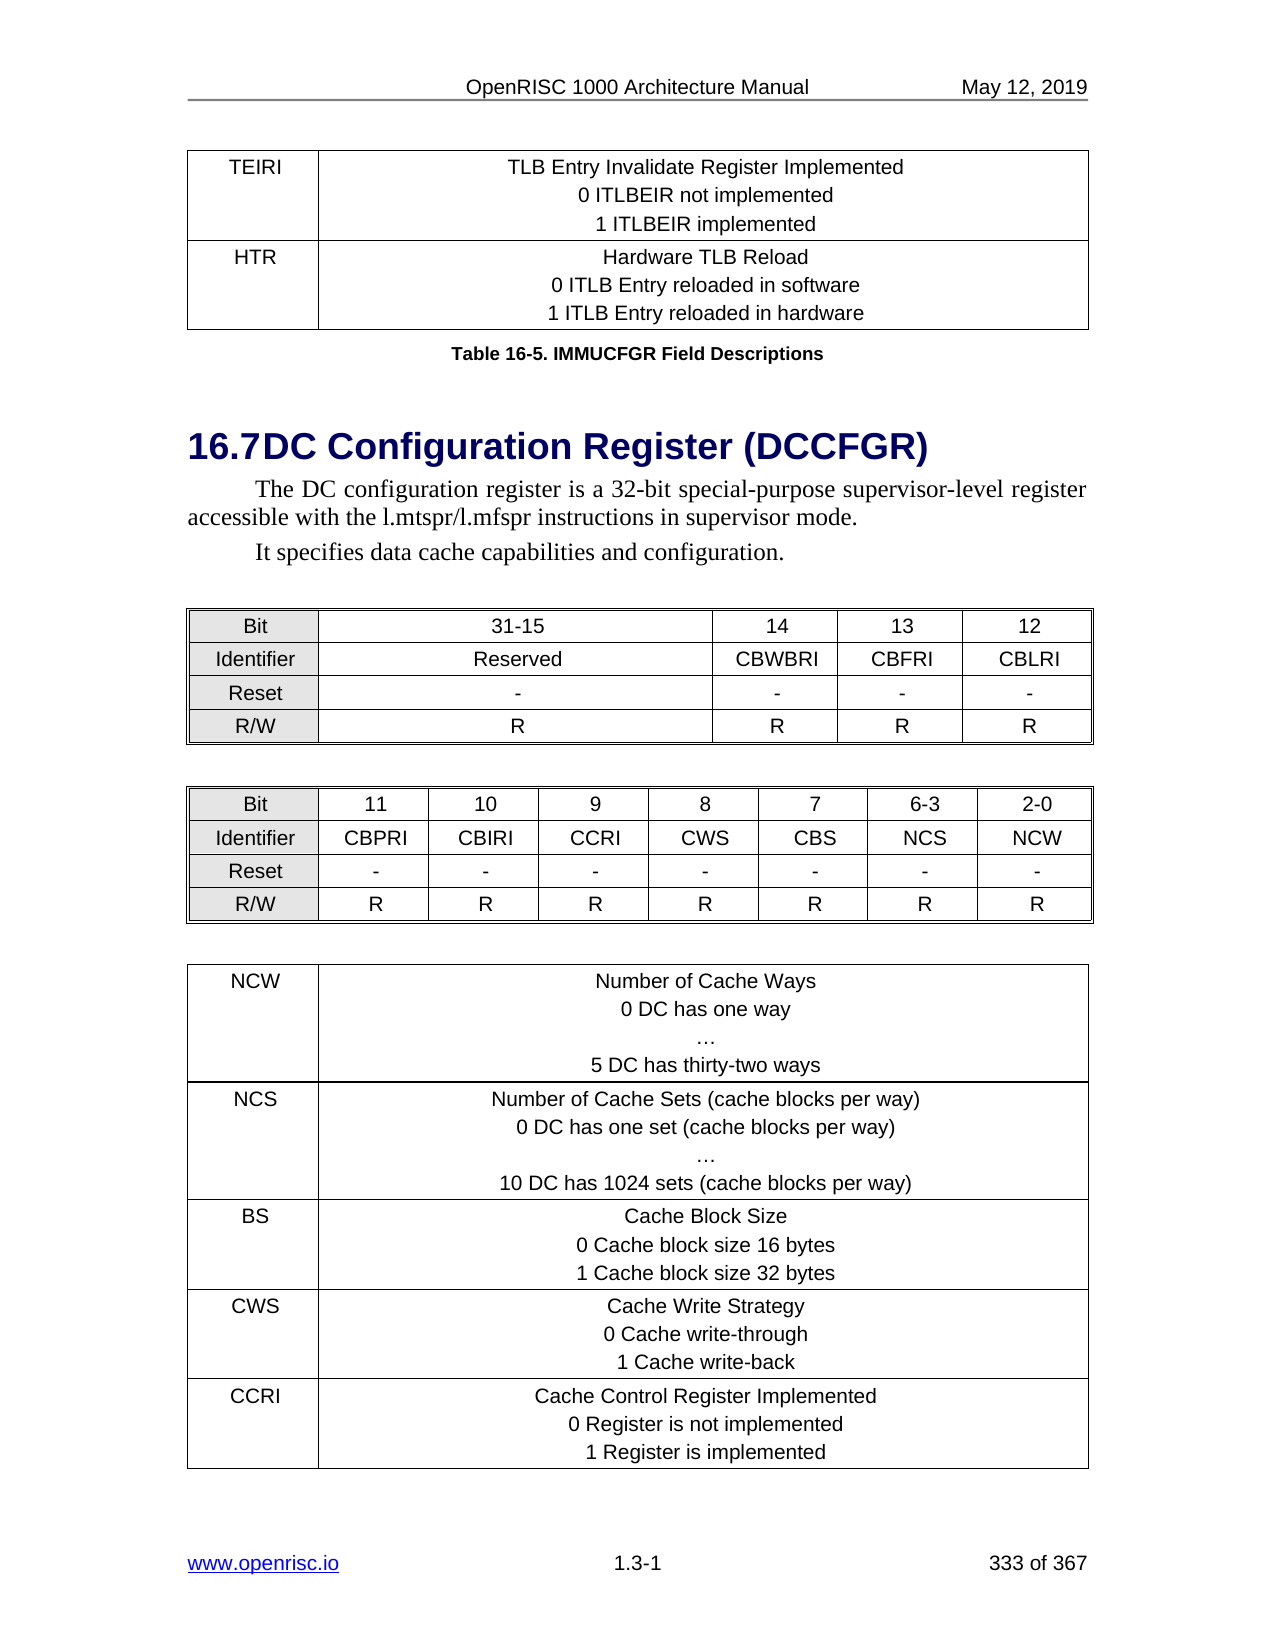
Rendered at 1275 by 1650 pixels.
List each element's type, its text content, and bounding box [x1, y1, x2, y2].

table_header NCW [188, 965, 318, 1081]
table_cell CBLRI [963, 643, 1091, 675]
table_cell Reset [190, 676, 318, 709]
table_cell - [713, 676, 837, 709]
table_cell R [713, 710, 837, 742]
table_cell CBWBRI [713, 643, 837, 675]
table_cell - [319, 855, 428, 887]
table_header Bit [190, 789, 318, 820]
table_cell R [649, 888, 758, 920]
text It specifies data cache capabilities and configuration. [187, 537, 1087, 566]
table_cell CBPRI [319, 821, 428, 853]
table_cell - [978, 855, 1091, 887]
table_cell NCS [868, 821, 977, 853]
table_cell R [838, 710, 962, 742]
table_cell - [539, 855, 648, 887]
table_header 8 [649, 789, 758, 820]
table_cell - [838, 676, 962, 709]
table_cell Reset [190, 855, 318, 887]
table_cell - [319, 676, 712, 709]
table_cell Cache Write Strategy 0 Cache write-through 1 Cache write-back [319, 1290, 1088, 1378]
table_header Bit [190, 611, 318, 642]
table_cell R [539, 888, 648, 920]
table_cell Hardware TLB Reload 0 ITLB Entry reloaded in software 1 ITLB Entry reloaded in hardware [319, 241, 1088, 329]
table_cell CBFRI [838, 643, 962, 675]
table_cell CWS [188, 1290, 318, 1378]
table_header 7 [759, 789, 867, 820]
table_cell HTR [188, 241, 318, 329]
table_cell Identifier [190, 643, 318, 675]
table_header 31-15 [319, 611, 712, 642]
table_header 9 [539, 789, 648, 820]
table_cell - [429, 855, 538, 887]
table_cell R/W [190, 888, 318, 920]
table_cell - [963, 676, 1091, 709]
table_header 14 [713, 611, 837, 642]
table_cell Number of Cache Sets (cache blocks per way) 0 DC has one set (cache blocks per way) … 10 DC has 1024 sets (cache blocks per way) [319, 1083, 1088, 1199]
table_cell - [649, 855, 758, 887]
table_cell Reserved [319, 643, 712, 675]
table_cell TLB Entry Invalidate Register Implemented 0 ITLBEIR not implemented 1 ITLBEIR implemented [319, 151, 1088, 239]
table_cell NCS [188, 1083, 318, 1199]
table_header 13 [838, 611, 962, 642]
table_cell R [319, 710, 712, 742]
table_cell BS [188, 1200, 318, 1289]
table_header 12 [963, 611, 1091, 642]
table_header 10 [429, 789, 538, 820]
text Table 16-5. IMMUCFGR Field Descriptions [187, 343, 1087, 364]
table_cell TEIRI [188, 151, 318, 239]
subtitle DC Configuration Register (DCCFGR) [187, 424, 1087, 467]
table_cell - [868, 855, 977, 887]
table_header Number of Cache Ways 0 DC has one way … 5 DC has thirty-two ways [319, 965, 1088, 1081]
table_cell CCRI [188, 1379, 318, 1468]
table_cell R [978, 888, 1091, 920]
table_cell CBS [759, 821, 867, 853]
table_cell R [319, 888, 428, 920]
table_cell R [759, 888, 867, 920]
table_cell Cache Block Size 0 Cache block size 16 bytes 1 Cache block size 32 bytes [319, 1200, 1088, 1289]
table_cell Identifier [190, 821, 318, 853]
text The DC configuration register is a 32-bit special-purpose supervisor-level register accessible with the l.mtspr/l.mfspr instructions in supervisor mode. [187, 474, 1087, 531]
table_header 11 [319, 789, 428, 820]
table_cell NCW [978, 821, 1091, 853]
table_cell - [759, 855, 867, 887]
table_cell CWS [649, 821, 758, 853]
table_cell R [429, 888, 538, 920]
table_cell CCRI [539, 821, 648, 853]
table_header 6-3 [868, 789, 977, 820]
table_cell CBIRI [429, 821, 538, 853]
table_cell Cache Control Register Implemented 0 Register is not implemented 1 Register is implemented [319, 1379, 1088, 1468]
table_header 2-0 [978, 789, 1091, 820]
table_cell R [868, 888, 977, 920]
table_cell R [963, 710, 1091, 742]
table_cell R/W [190, 710, 318, 742]
